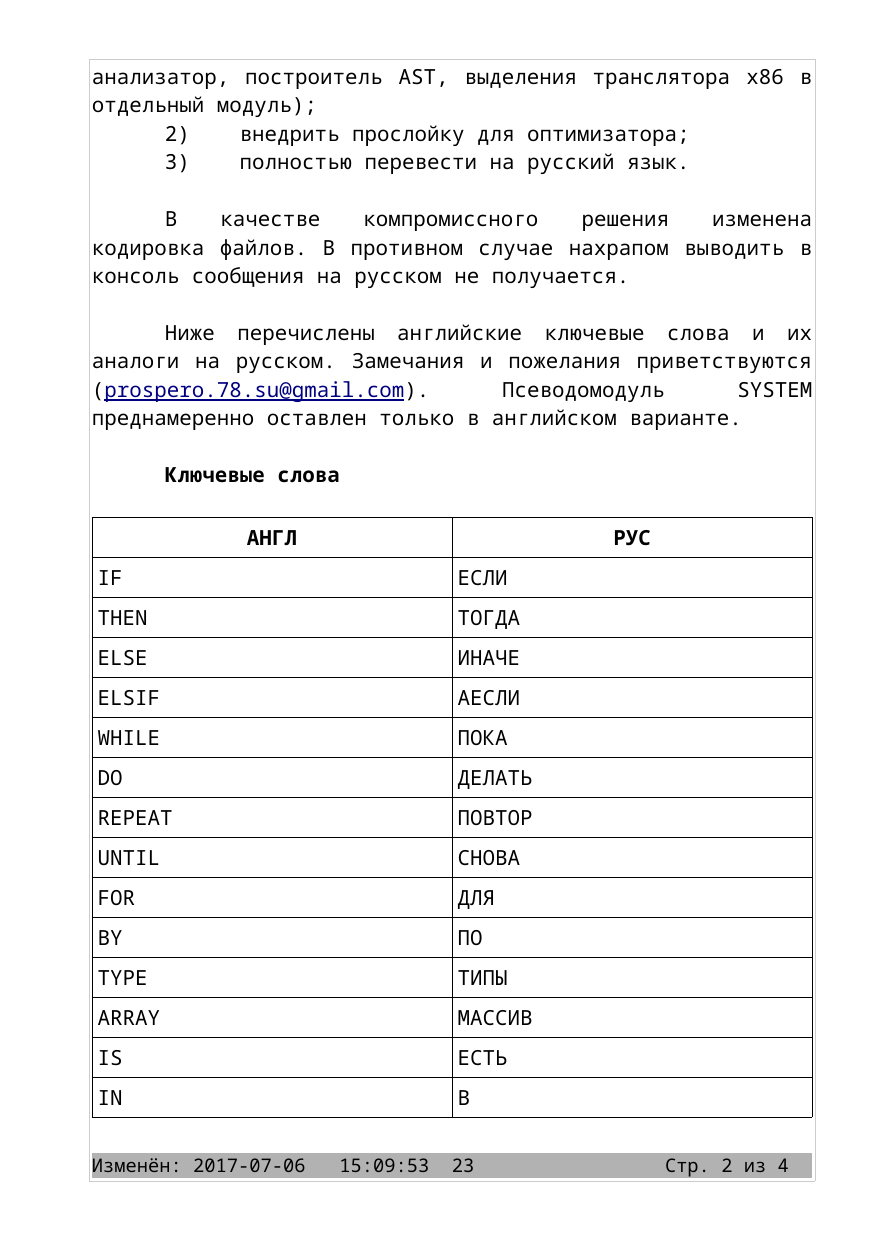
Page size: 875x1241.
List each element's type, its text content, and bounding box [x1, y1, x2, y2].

table_cell TYPE [93, 958, 452, 997]
table_header АНГЛ [93, 518, 452, 557]
text Ниже перечислены английские ключевые слова и их аналоги на русском. Замечания и пожелания приветствуются (prospero.78.su@gmail.com). Псеводомодуль SYSTEM преднамеренно оставлен только в английском варианте. [92, 318, 812, 432]
table_cell ДЛЯ [453, 878, 812, 917]
table_cell МАССИВ [453, 998, 812, 1037]
text Ключевые слова [92, 460, 812, 489]
list полностью перевести на русский язык. [92, 147, 812, 176]
table_cell UNTIL [93, 838, 452, 877]
table_cell WHILE [93, 718, 452, 757]
table_cell DO [93, 758, 452, 797]
list внедрить прослойку для оптимизатора; [92, 119, 812, 147]
table_cell ТОГДА [453, 598, 812, 637]
table_cell FOR [93, 878, 452, 917]
table_cell В [453, 1078, 812, 1117]
table_cell IN [93, 1078, 452, 1117]
table_cell ЕСТЬ [453, 1038, 812, 1077]
table_cell ПОВТОР [453, 798, 812, 837]
table_cell THEN [93, 598, 452, 637]
text В качестве компромиссного решения изменена кодировка файлов. В противном случае нахрапом выводить в консоль сообщения на русском не получается. [92, 204, 812, 289]
table_header РУС [453, 518, 812, 557]
table_cell ДЕЛАТЬ [453, 758, 812, 797]
table_cell BY [93, 918, 452, 957]
table_cell СНОВА [453, 838, 812, 877]
list анализатор, построитель AST, выделения транслятора x86 в отдельный модуль); [92, 62, 812, 119]
table_cell REPEAT [93, 798, 452, 837]
table_cell ARRAY [93, 998, 452, 1037]
table_cell IF [93, 558, 452, 597]
table_cell ПОКА [453, 718, 812, 757]
table_cell ИНАЧЕ [453, 638, 812, 677]
table_cell ЕСЛИ [453, 558, 812, 597]
table_cell ELSIF [93, 678, 452, 717]
table_cell АЕСЛИ [453, 678, 812, 717]
table_cell ELSE [93, 638, 452, 677]
table_cell ТИПЫ [453, 958, 812, 997]
table_cell ПО [453, 918, 812, 957]
table_cell IS [93, 1038, 452, 1077]
